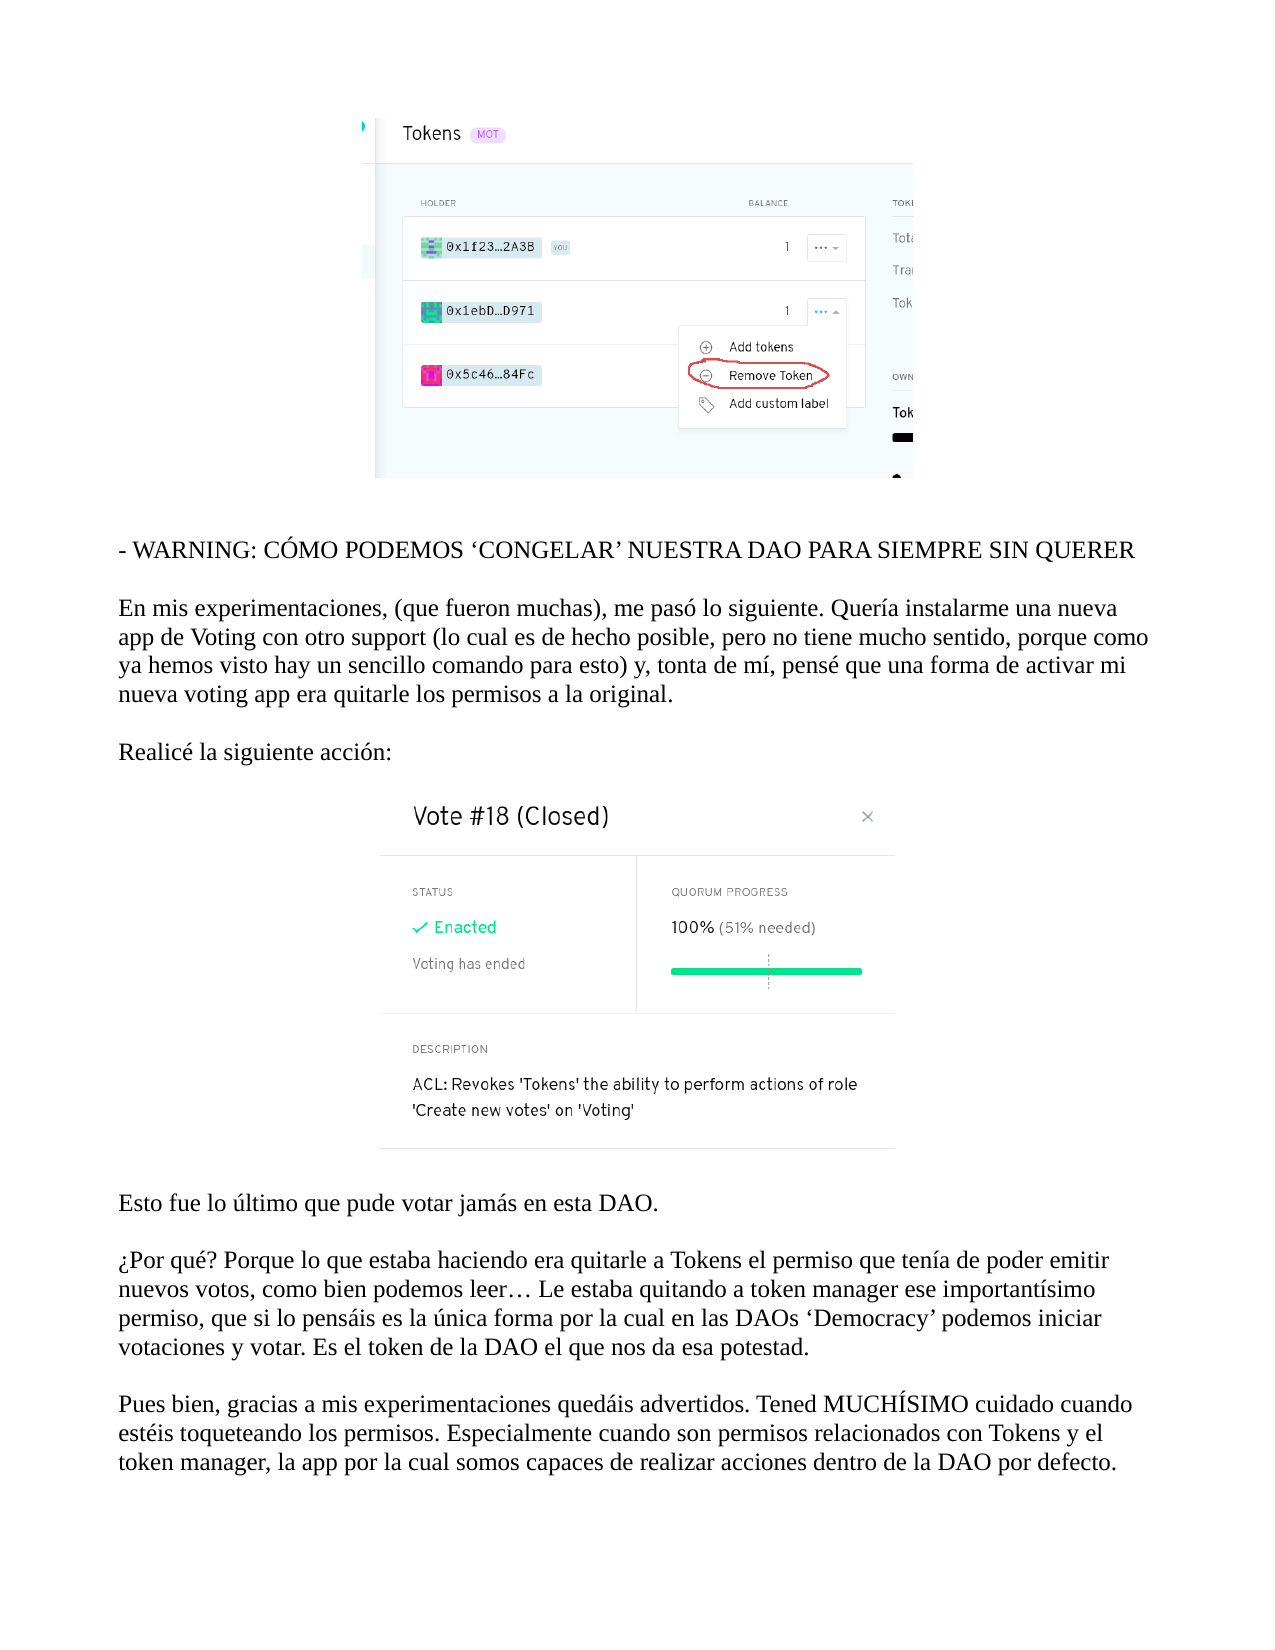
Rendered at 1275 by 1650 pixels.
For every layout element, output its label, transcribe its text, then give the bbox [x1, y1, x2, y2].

text Pues bien, gracias a mis experimentaciones quedáis advertidos. Tened MUCHÍSIMO cuidado cuando estéis toqueteando los permisos. Especialmente cuando son permisos relacionados con Tokens y el token manager, la app por la cual somos capaces de realizar acciones dentro de la DAO por defecto. [118, 1389, 1157, 1475]
text Realicé la siguiente acción: [118, 737, 1157, 766]
text ¿Por qué? Porque lo que estaba haciendo era quitarle a Tokens el permiso que tenía de poder emitir nuevos votos, como bien podemos leer… Le estaba quitando a token manager ese importantísimo permiso, que si lo pensáis es la única forma por la cual en las DAOs ‘Democracy’ podemos iniciar votaciones y votar. Es el token de la DAO el que nos da esa potestad. [118, 1245, 1157, 1360]
picture [362, 118, 913, 478]
text Esto fue lo último que pude votar jamás en esta DAO. [118, 1188, 1157, 1217]
text - WARNING: CÓMO PODEMOS ‘CONGELAR’ NUESTRA DAO PARA SIEMPRE SIN QUERER [118, 536, 1157, 564]
text En mis experimentaciones, (que fueron muchas), me pasó lo siguiente. Quería instalarme una nueva app de Voting con otro support (lo cual es de hecho posible, pero no tiene mucho sentido, porque como ya hemos visto hay un sencillo comando para esto) y, tonta de mí, pensé que una forma de activar mi nueva voting app era quitarle los permisos a la original. [118, 593, 1157, 708]
picture [380, 794, 896, 1160]
